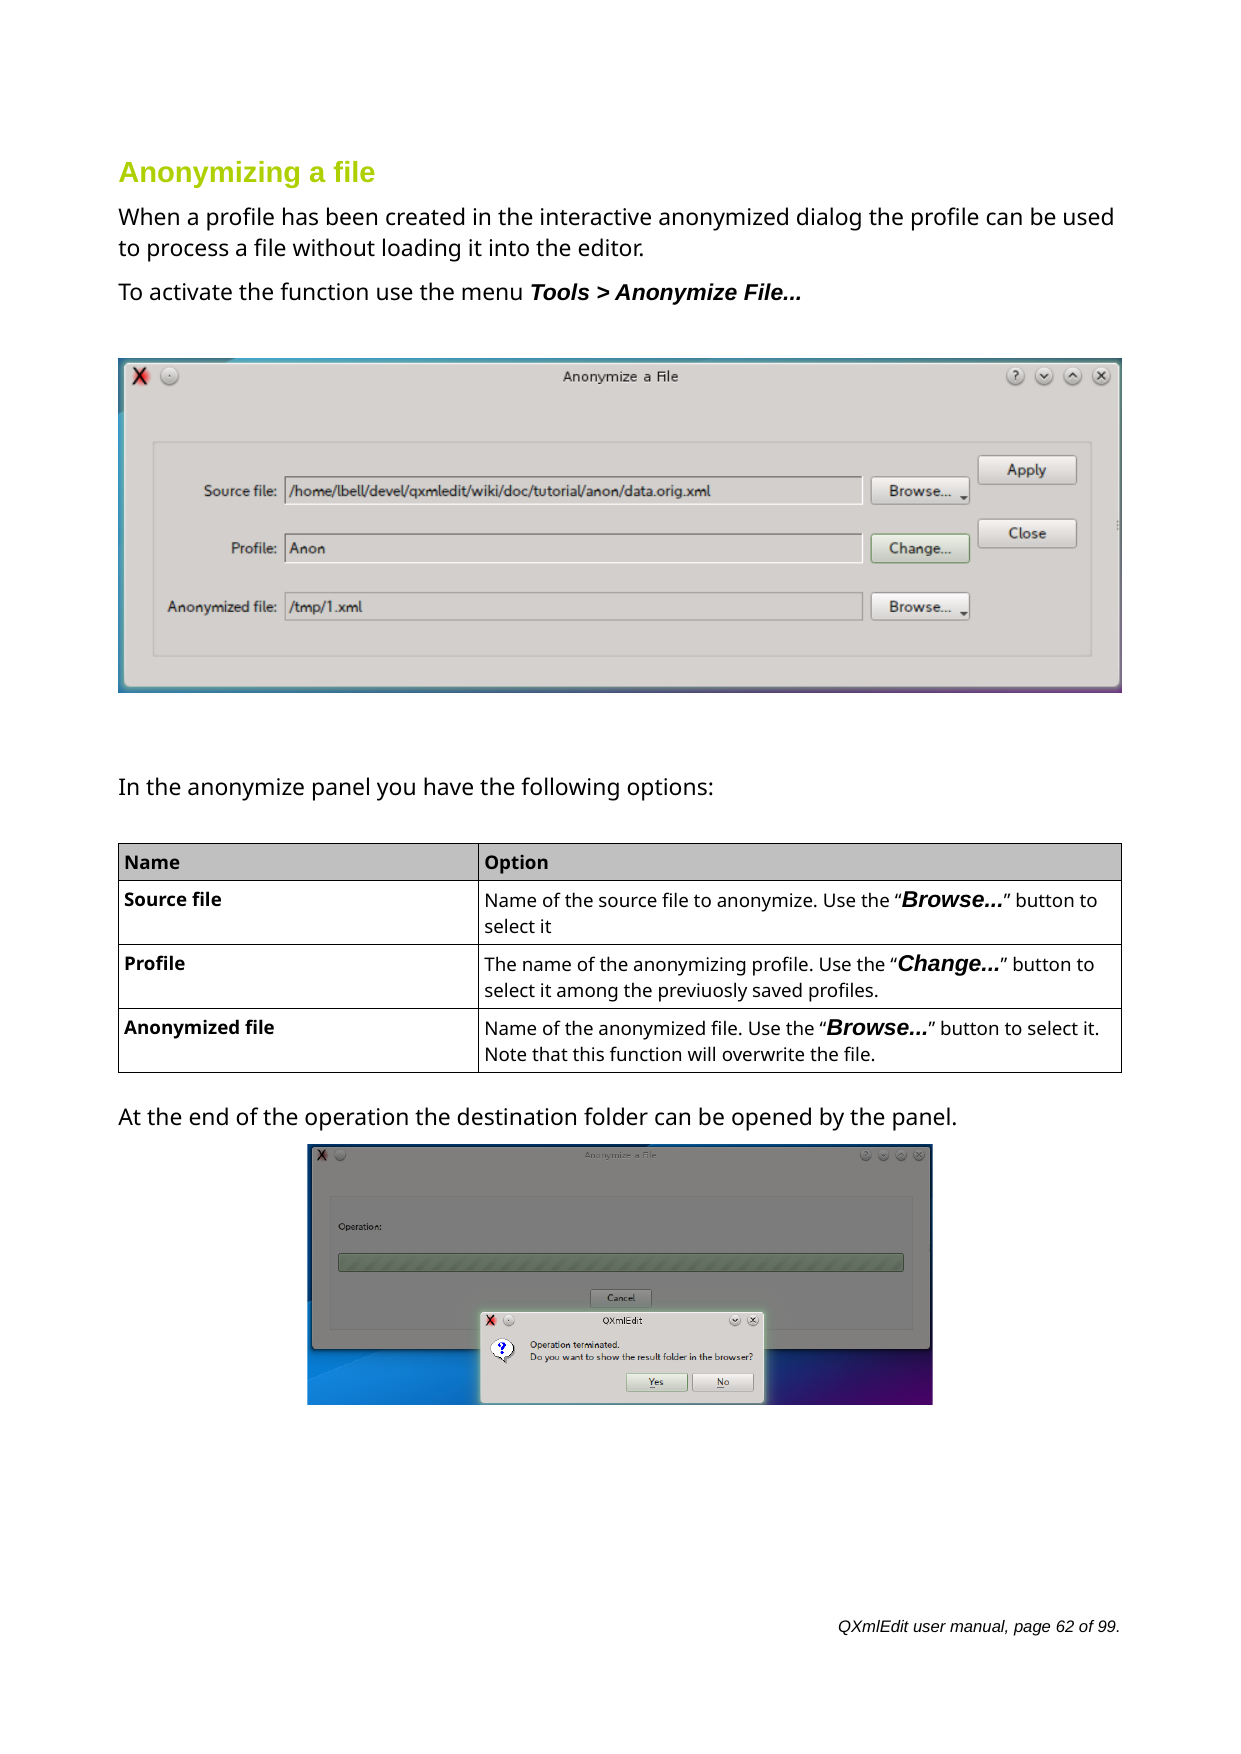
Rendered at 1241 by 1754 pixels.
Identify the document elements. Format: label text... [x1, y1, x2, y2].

table_cell Profile [119, 945, 478, 1008]
table_cell Name of the source file to anonymize. Use the “Browse...” button to select it [479, 881, 1121, 944]
picture [307, 1144, 933, 1405]
table_header Name [119, 844, 478, 880]
table_cell The name of the anonymizing profile. Use the “Change...” button to select it among the previuosly saved profiles. [479, 945, 1121, 1008]
subtitle Anonymizing a file [118, 155, 1122, 188]
table_cell Name of the anonymized file. Use the “Browse...” button to select it. Note that this function will overwrite the file. [479, 1009, 1121, 1072]
table_cell Source file [119, 881, 478, 944]
picture [118, 358, 1122, 693]
text When a profile has been created in the interactive anonymized dialog the profile can be used to process a file without loading it into the editor. [118, 201, 1122, 263]
text To activate the function use the menu Tools > Anonymize File... [118, 276, 1122, 307]
table_cell Anonymized file [119, 1009, 478, 1072]
text At the end of the operation the destination folder can be opened by the panel. [118, 1101, 1122, 1132]
table_header Option [479, 844, 1121, 880]
text In the anonymize panel you have the following options: [118, 771, 1122, 802]
